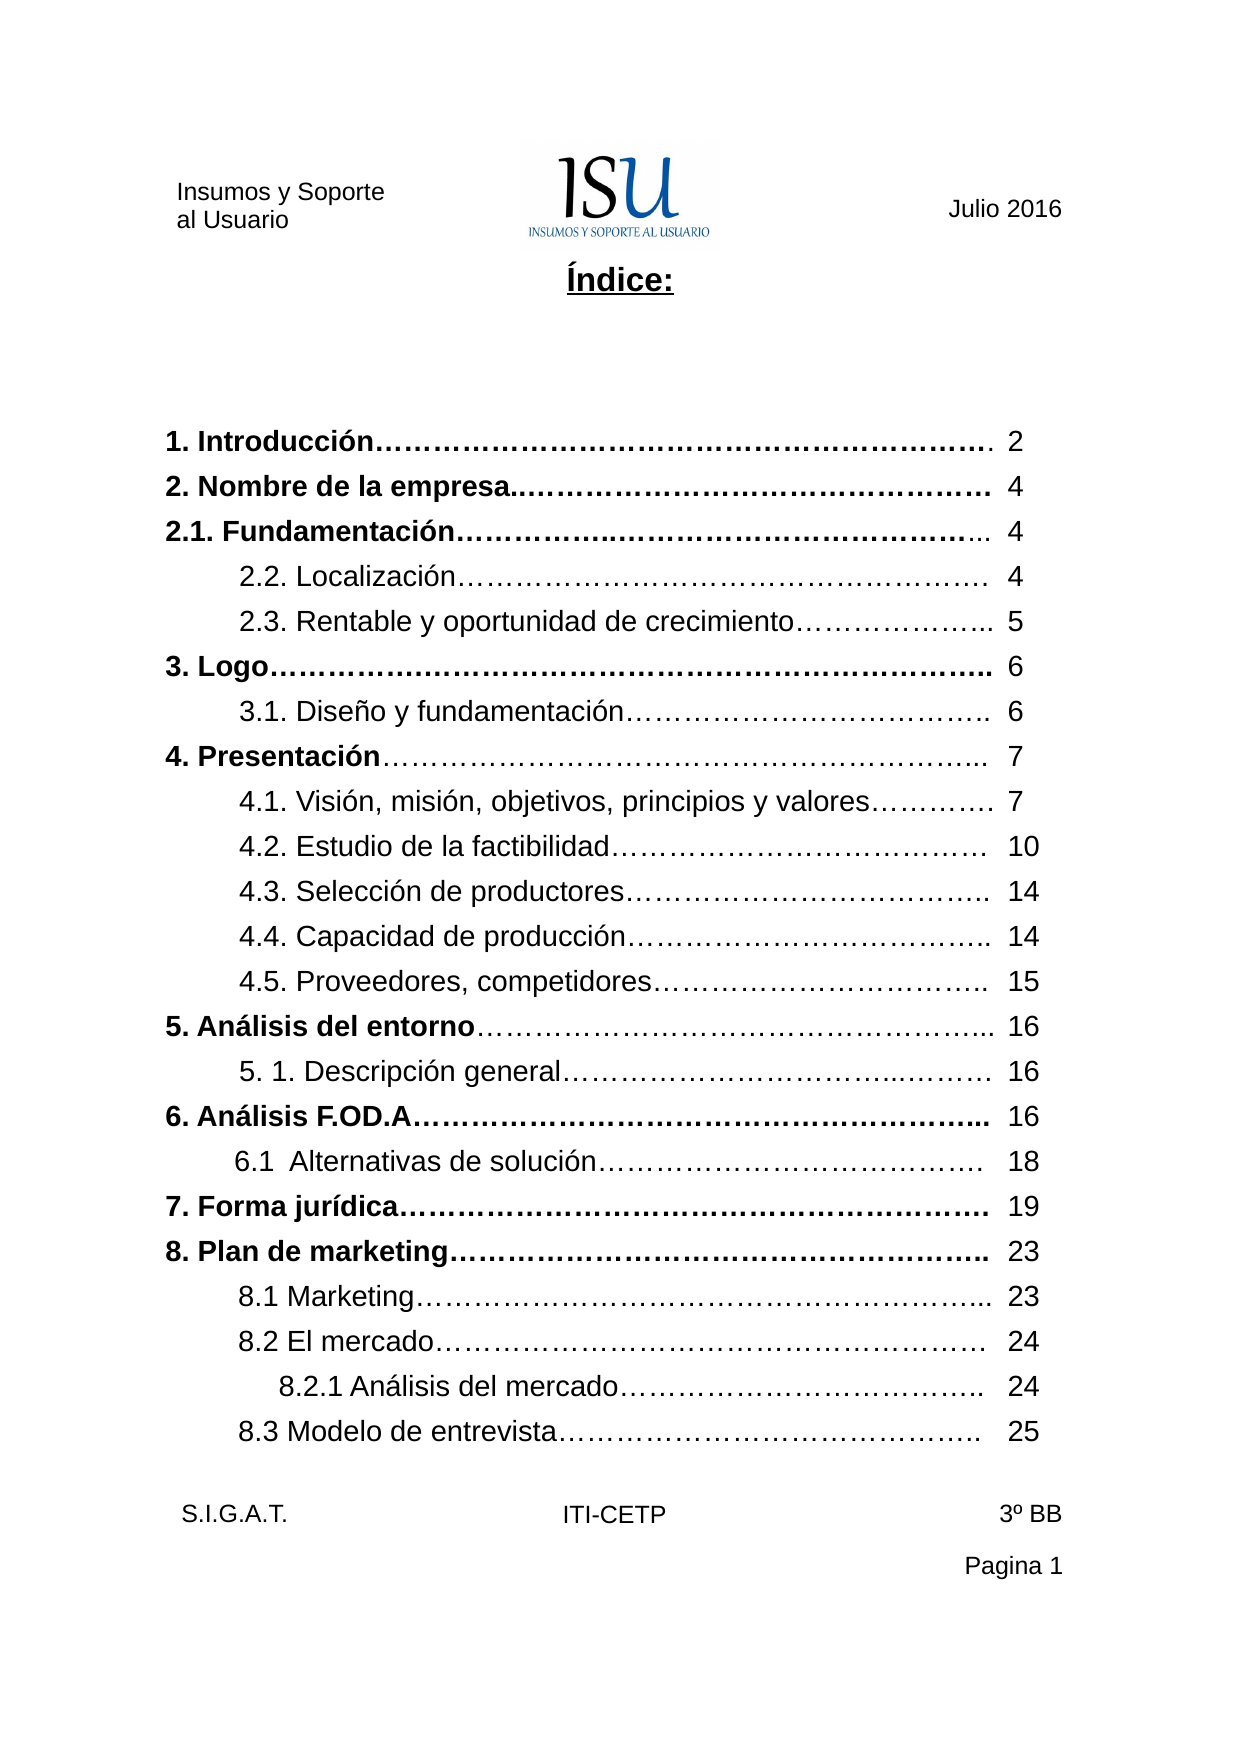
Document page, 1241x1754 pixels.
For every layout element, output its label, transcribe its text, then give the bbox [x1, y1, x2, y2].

table_cell 4.4. Capacidad de producción……………………………….. [159, 913, 1002, 958]
table_cell 7 [1002, 733, 1067, 778]
table_cell 7 [1002, 778, 1067, 823]
table_cell 5. 1. Descripción general……………………………...……… [159, 1048, 1002, 1093]
table_cell 16 [1002, 1048, 1067, 1093]
table_cell 5. Análisis del entorno……………………………………………... [159, 1003, 1002, 1048]
table_cell 4 [1002, 463, 1067, 508]
table_cell 10 [1002, 823, 1067, 868]
table_cell 3. Logo…………….………………………………………………….. [159, 643, 1002, 688]
table_cell 2. Nombre de la empresa..………………………………………… [159, 463, 1002, 508]
table_cell 24 [1002, 1363, 1067, 1408]
table_cell 4.5. Proveedores, competidores…………………………….. [159, 958, 1002, 1003]
table_cell 7. Forma jurídica……………………………………………………. [159, 1183, 1002, 1228]
table_cell 24 [1002, 1318, 1067, 1363]
table_cell 4.3. Selección de productores……………………………….. [159, 868, 1002, 913]
table_cell 8.2.1 Análisis del mercado……………………………….. [159, 1363, 1002, 1408]
table_cell 4 [1002, 553, 1067, 598]
table_cell 16 [1002, 1093, 1067, 1138]
table_cell 4.2. Estudio de la factibilidad………………………………… [159, 823, 1002, 868]
table_cell 25 [1002, 1408, 1067, 1453]
table_cell 2.2. Localización………………………………………………. [159, 553, 1002, 598]
table_cell 14 [1002, 913, 1067, 958]
text Índice: [177, 260, 1063, 298]
table_cell 8.3 Modelo de entrevista…………………………………….. [159, 1408, 1002, 1453]
table_cell 18 [1002, 1138, 1067, 1183]
table_cell 15 [1002, 958, 1067, 1003]
table_cell 8.2 El mercado………………………………………………… [159, 1318, 1002, 1363]
table_cell 5 [1002, 598, 1067, 643]
table_cell 4 [1002, 508, 1067, 553]
table_cell 6 [1002, 643, 1067, 688]
table_cell 2.3. Rentable y oportunidad de crecimiento………………... [159, 598, 1002, 643]
table_cell 6. Análisis F.OD.A…………………………………………………... [159, 1093, 1002, 1138]
table_cell 3.1. Diseño y fundamentación……………………………….. [159, 688, 1002, 733]
table_cell 19 [1002, 1183, 1067, 1228]
table_cell 8. Plan de marketing……………………………………………….. [159, 1228, 1002, 1273]
table_cell 8.1 Marketing…………………………………………………... [159, 1273, 1002, 1318]
table_cell 6.1 Alternativas de solución…………………………………. [159, 1138, 1002, 1183]
table_cell 4.1. Visión, misión, objetivos, principios y valores…………. [159, 778, 1002, 823]
table_cell 4. Presentación……………………………………………………... [159, 733, 1002, 778]
table_cell 2.1. Fundamentación……………..………………………………... [159, 508, 1002, 553]
table_header 2 [1002, 418, 1067, 463]
picture [517, 138, 723, 252]
table_cell 6 [1002, 688, 1067, 733]
table_cell 23 [1002, 1273, 1067, 1318]
table_cell 23 [1002, 1228, 1067, 1273]
table_cell 14 [1002, 868, 1067, 913]
table_cell 16 [1002, 1003, 1067, 1048]
table_header 1. Introducción………………………………………………………. [159, 418, 1002, 463]
